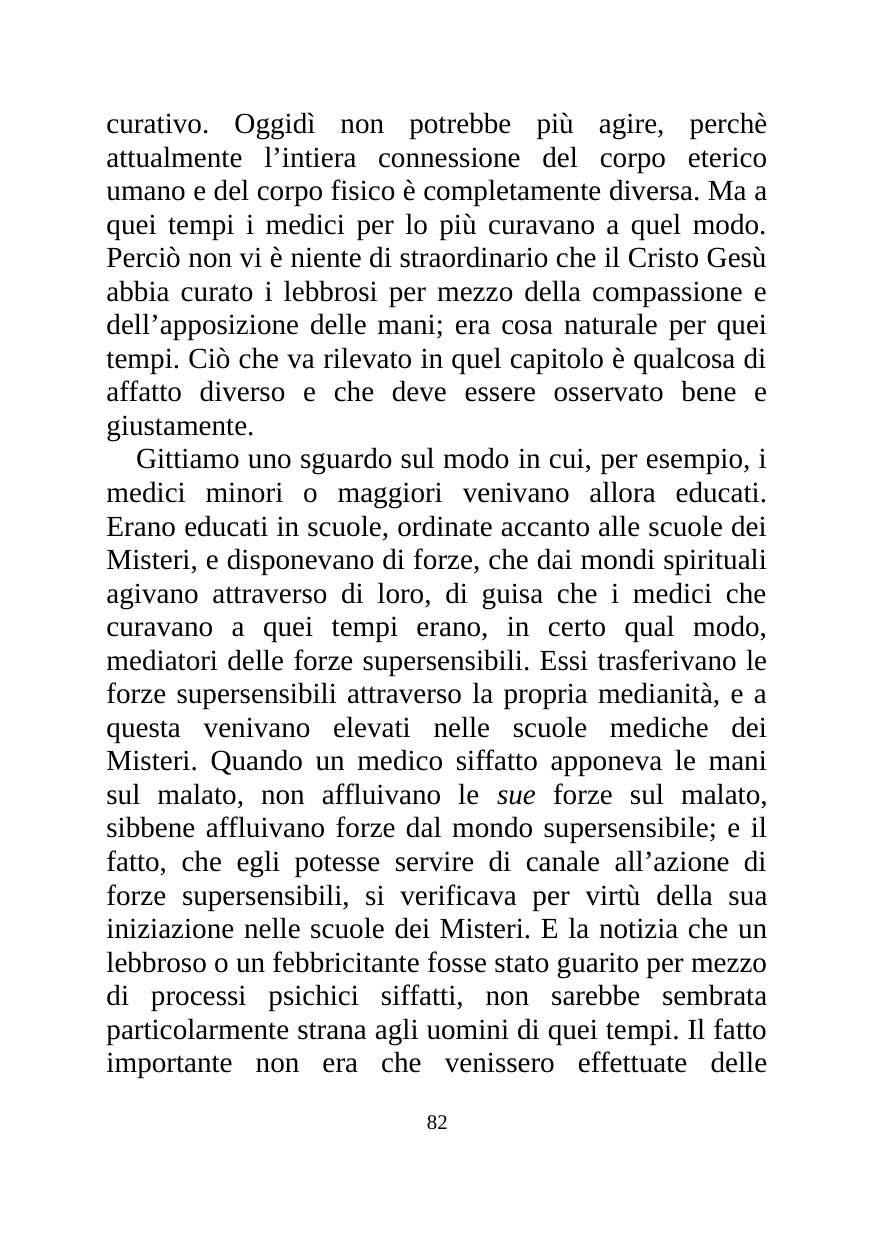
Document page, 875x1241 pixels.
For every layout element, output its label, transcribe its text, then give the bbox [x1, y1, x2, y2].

text curativo. Oggidì non potrebbe più agire, perchè attualmente l’intiera connessione del corpo eterico umano e del corpo fisico è completamente diversa. Ma a quei tempi i medici per lo più curavano a quel modo. Perciò non vi è niente di straordinario che il Cristo Gesù abbia curato i lebbrosi per mezzo della compassione e dell’apposizione delle mani; era cosa naturale per quei tempi. Ciò che va rilevato in quel capitolo è qualcosa di affatto diverso e che deve essere osservato bene e giustamente. [106, 106, 768, 442]
text Gittiamo uno sguardo sul modo in cui, per esempio, i medici minori o maggiori venivano allora educati. Erano educati in scuole, ordinate accanto alle scuole dei Misteri, e disponevano di forze, che dai mondi spirituali agivano attraverso di loro, di guisa che i medici che curavano a quei tempi erano, in certo qual modo, mediatori delle forze supersensibili. Essi trasferivano le forze supersensibili attraverso la propria medianità, e a questa venivano elevati nelle scuole mediche dei Misteri. Quando un medico siffatto apponeva le mani sul malato, non affluivano le sue forze sul malato, sibbene affluivano forze dal mondo supersensibile; e il fatto, che egli potesse servire di canale all’azione di forze supersensibili, si verificava per virtù della sua iniziazione nelle scuole dei Misteri. E la notizia che un lebbroso o un febbricitante fosse stato guarito per mezzo di processi psichici siffatti, non sarebbe sembrata particolarmente strana agli uomini di quei tempi. Il fatto importante non era che venissero effettuate delle [106, 442, 768, 1079]
